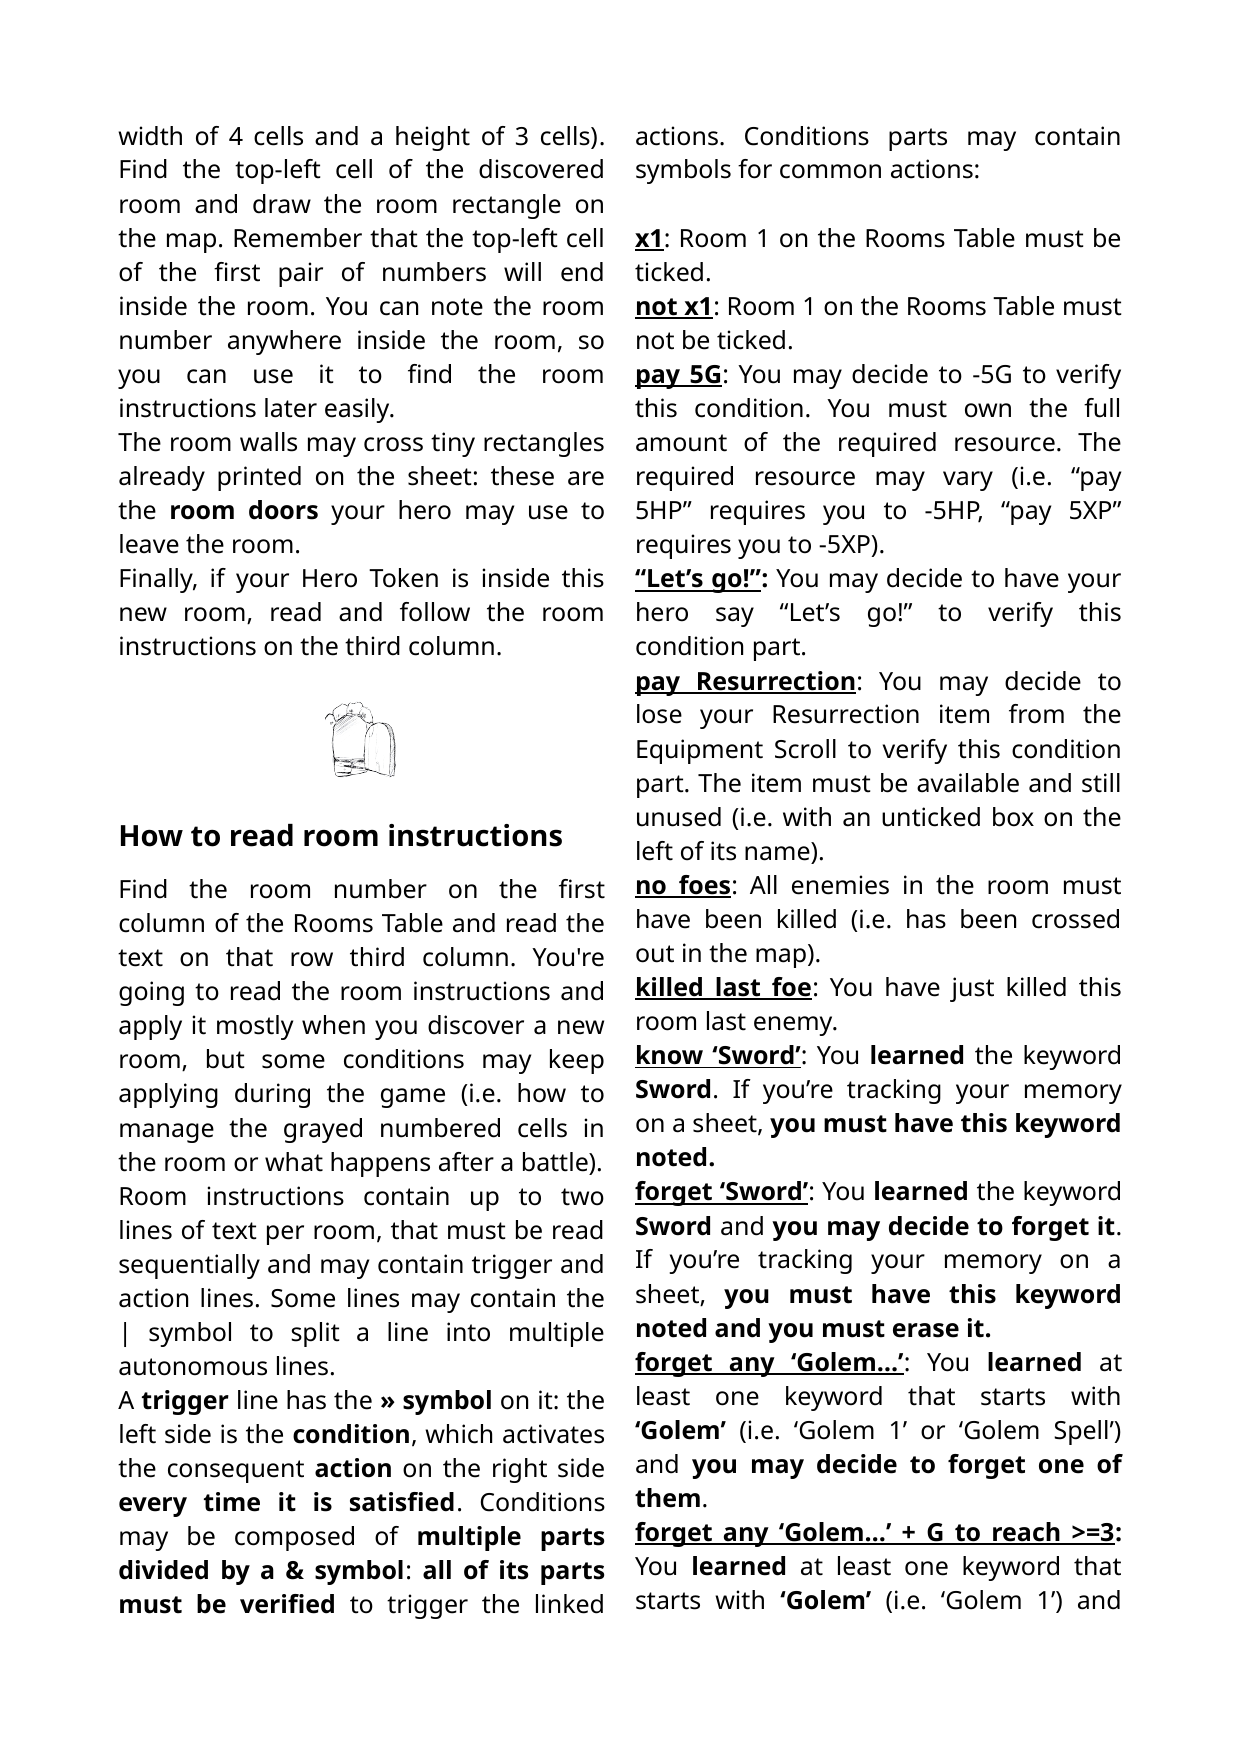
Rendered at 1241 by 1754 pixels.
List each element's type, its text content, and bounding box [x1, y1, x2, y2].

text Finally, if your Hero Token is inside this new room, read and follow the room instructions on the third column. [118, 561, 605, 663]
text pay Resurrection: You may decide to lose your Resurrection item from the Equipment Scroll to verify this condition part. The item must be available and still unused (i.e. with an unticked box on the left of its name). [635, 663, 1122, 867]
text no foes: All enemies in the room must have been killed (i.e. has been crossed out in the map). [635, 867, 1122, 970]
text actions. Conditions parts may contain symbols for common actions: [635, 118, 1122, 186]
text forget ‘Sword’: You learned the keyword Sword and you may decide to forget it. If you’re tracking your memory on a sheet, you must have this keyword noted and you must erase it. [635, 1174, 1122, 1344]
text forget any ‘Golem…’ + G to reach >=3: You learned at least one keyword that starts with ‘Golem’ (i.e. ‘Golem 1’) and [635, 1515, 1122, 1617]
text The room walls may cross tiny rectangles already printed on the sheet: these are the room doors your hero may use to leave the room. [118, 425, 605, 561]
picture [325, 697, 399, 781]
text not x1: Room 1 on the Rooms Table must not be ticked. [635, 288, 1122, 357]
text Find the room number on the first column of the Rooms Table and read the text on that row third column. You're going to read the room instructions and apply it mostly when you discover a new room, but some conditions may keep applying during the game (i.e. how to manage the grayed numbered cells in the room or what happens after a battle). [118, 872, 605, 1178]
text know ‘Sword’: You learned the keyword Sword. If you’re tracking your memory on a sheet, you must have this keyword noted. [635, 1038, 1122, 1174]
text How to read room instructions [118, 815, 605, 855]
text A trigger line has the » symbol on it: the left side is the condition, which activates the consequent action on the right side every time it is satisfied. Conditions may be composed of multiple parts divided by a & symbol: all of its parts must be verified to trigger the linked [118, 1383, 605, 1621]
text pay 5G: You may decide to -5G to verify this condition. You must own the full amount of the required resource. The required resource may vary (i.e. “pay 5HP” requires you to -5HP, “pay 5XP” requires you to -5XP). [635, 357, 1122, 561]
text killed last foe: You have just killed this room last enemy. [635, 970, 1122, 1038]
text Room instructions contain up to two lines of text per room, that must be read sequentially and may contain trigger and action lines. Some lines may contain the | symbol to split a line into multiple autonomous lines. [118, 1178, 605, 1383]
text forget any ‘Golem…’: You learned at least one keyword that starts with ‘Golem’ (i.e. ‘Golem 1’ or ‘Golem Spell’) and you may decide to forget one of them. [635, 1344, 1122, 1515]
text x1: Room 1 on the Rooms Table must be ticked. [635, 220, 1122, 288]
text width of 4 cells and a height of 3 cells). Find the top-left cell of the discovered room and draw the room rectangle on the map. Remember that the top-left cell of the first pair of numbers will end inside the room. You can note the room number anywhere inside the room, so you can use it to find the room instructions later easily. [118, 118, 605, 425]
text “Let’s go!”: You may decide to have your hero say “Let’s go!” to verify this condition part. [635, 561, 1122, 663]
